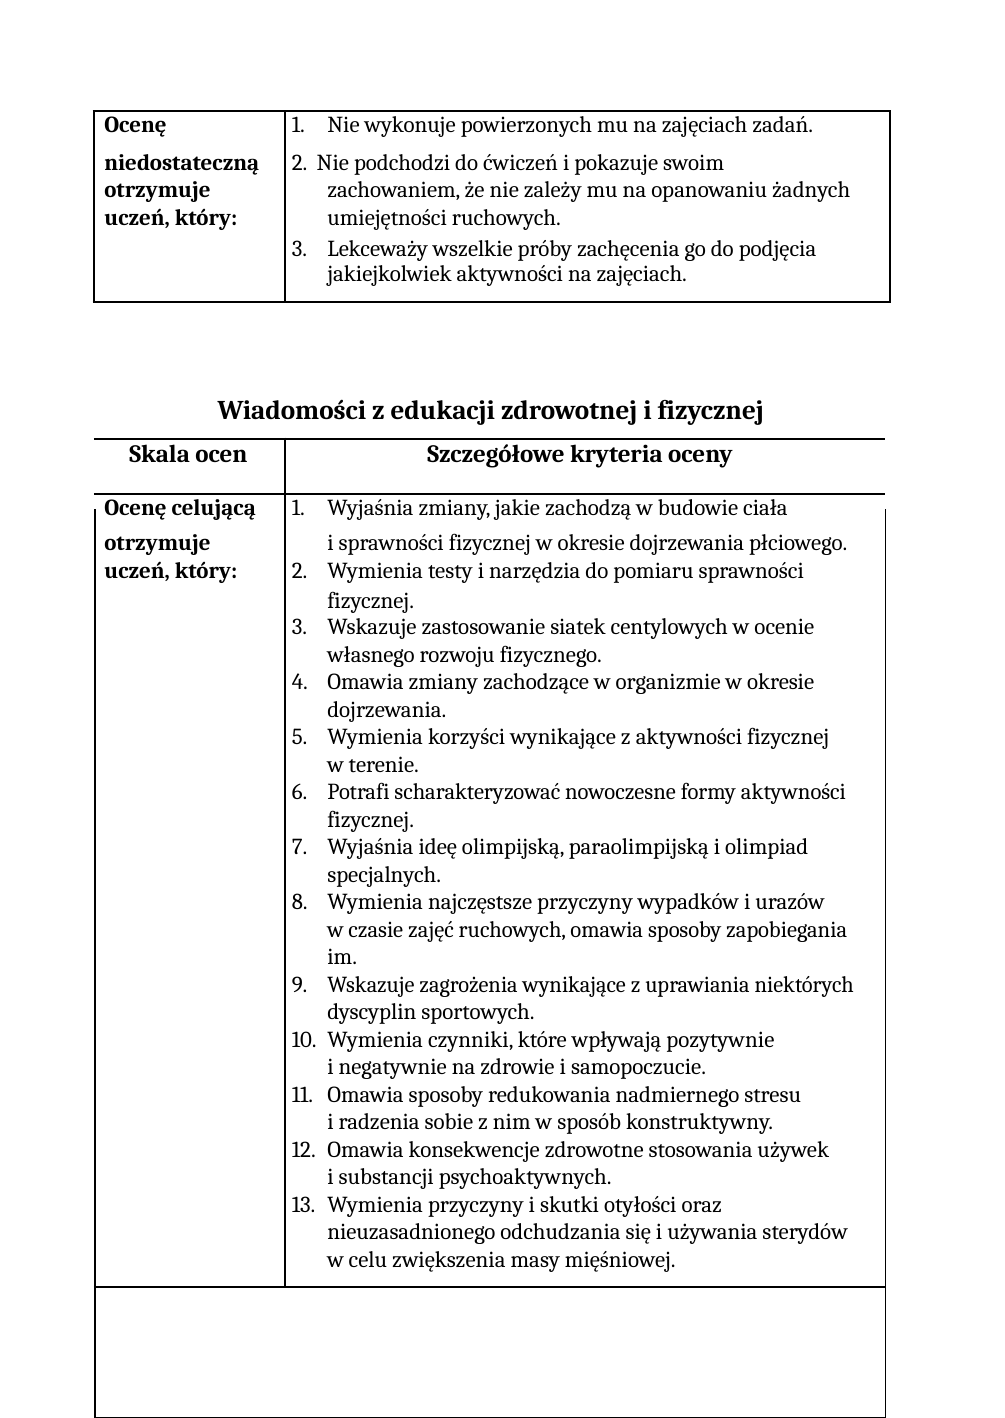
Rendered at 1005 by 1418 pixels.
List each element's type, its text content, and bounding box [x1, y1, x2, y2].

table_cell fizycznej. [325, 806, 885, 834]
table_cell [286, 1246, 325, 1274]
table_cell Wskazuje zagrożenia wynikające z uprawiania niektórych [325, 971, 885, 999]
table_cell [325, 483, 885, 492]
table_cell Omawia zmiany zachodzące w organizmie w okresie [325, 669, 885, 696]
table_cell [96, 614, 284, 641]
table_cell [95, 261, 284, 289]
table_cell 2. [286, 558, 325, 588]
table_cell i radzenia sobie z nim w sposób konstruktywny. [325, 1109, 885, 1136]
table_cell [96, 724, 284, 751]
table_cell [286, 999, 325, 1026]
table_cell 2. Nie podchodzi do ćwiczeń i pokazuje swoim [286, 150, 889, 177]
table_cell jakiejkolwiek aktywności na zajęciach. [319, 261, 889, 289]
table_cell [95, 235, 284, 261]
table_cell [96, 588, 284, 614]
table_header 1. [286, 112, 319, 150]
table_cell Wyjaśnia ideę olimpijską, paraolimpijską i olimpiad [325, 834, 885, 861]
table_cell i substancji psychoaktywnych. [325, 1164, 885, 1191]
table_cell [96, 889, 284, 916]
table_cell w celu zwiększenia masy mięśniowej. [325, 1246, 885, 1274]
table_cell [96, 1026, 284, 1054]
table_cell [286, 1164, 325, 1191]
table_cell własnego rozwoju fizycznego. [325, 641, 885, 669]
table_cell [96, 999, 284, 1026]
table_cell [94, 483, 284, 492]
table_cell [286, 861, 325, 889]
table_cell [96, 916, 284, 944]
table_cell otrzymuje [95, 177, 284, 205]
table_cell [96, 1164, 284, 1191]
table_cell [286, 289, 319, 301]
table_cell [96, 669, 284, 696]
table_header Nie wykonuje powierzonych mu na zajęciach zadań. [319, 112, 889, 150]
table_cell [96, 1274, 284, 1286]
table_cell w terenie. [325, 751, 885, 779]
table_cell dojrzewania. [325, 696, 885, 724]
table_cell fizycznej. [325, 588, 885, 614]
table_header Ocenę [95, 112, 284, 150]
table_cell [286, 177, 319, 205]
table_cell 11. [286, 1081, 325, 1109]
table_cell [96, 779, 284, 806]
table_cell [96, 1191, 284, 1219]
table_cell [96, 1136, 284, 1164]
table_cell Wymienia testy i narzędzia do pomiaru sprawności [325, 558, 885, 588]
table_cell [286, 641, 325, 669]
table_cell [286, 261, 319, 289]
table_cell i sprawności fizycznej w okresie dojrzewania płciowego. [325, 530, 885, 557]
table_cell [96, 641, 284, 669]
table_cell [96, 1109, 284, 1136]
table_cell [286, 696, 325, 724]
table_cell 3. [286, 614, 325, 641]
table_cell 8. [286, 889, 325, 916]
table_cell [96, 861, 284, 889]
table_cell 6. [286, 779, 325, 806]
table_cell Omawia sposoby redukowania nadmiernego stresu [325, 1081, 885, 1109]
table_cell uczeń, który: [95, 205, 284, 235]
table_cell [96, 696, 284, 724]
table_cell Wymienia najczęstsze przyczyny wypadków i urazów [325, 889, 885, 916]
text Wiadomości z edukacji zdrowotnej i fizycznej [94, 395, 888, 426]
table_cell [286, 588, 325, 614]
table_cell [286, 1219, 325, 1246]
table_cell dyscyplin sportowych. [325, 999, 885, 1026]
table_cell [325, 1274, 885, 1286]
table_cell [286, 1109, 325, 1136]
table_header Skala ocen [94, 440, 284, 482]
table_cell nieuzasadnionego odchudzania się i używania sterydów [325, 1219, 885, 1246]
table_cell im. [325, 944, 885, 971]
table_cell 12. [286, 1136, 325, 1164]
table_cell 1. [286, 495, 325, 530]
table_cell [96, 944, 284, 971]
table_cell umiejętności ruchowych. [319, 205, 889, 235]
table_cell [96, 1081, 284, 1109]
table_cell [96, 971, 284, 999]
table_cell otrzymuje [96, 530, 284, 557]
table_cell i negatywnie na zdrowie i samopoczucie. [325, 1054, 885, 1081]
table_cell [286, 1054, 325, 1081]
table_cell Wymienia przyczyny i skutki otyłości oraz [325, 1191, 885, 1219]
table_header [286, 440, 325, 482]
table_cell Lekceważy wszelkie próby zachęcenia go do podjęcia [319, 235, 889, 261]
table_cell 9. [286, 971, 325, 999]
table_cell 7. [286, 834, 325, 861]
table_cell 10. [286, 1026, 325, 1054]
table_cell Wymienia korzyści wynikające z aktywności fizycznej [325, 724, 885, 751]
table_cell [96, 1246, 284, 1274]
table_cell [96, 806, 284, 834]
table_header Szczegółowe kryteria oceny [325, 440, 885, 482]
table_cell [95, 289, 284, 301]
table_cell zachowaniem, że nie zależy mu na opanowaniu żadnych [319, 177, 889, 205]
table_cell 4. [286, 669, 325, 696]
table_cell Potrafi scharakteryzować nowoczesne formy aktywności [325, 779, 885, 806]
table_cell specjalnych. [325, 861, 885, 889]
table_cell [96, 834, 284, 861]
table_cell Omawia konsekwencje zdrowotne stosowania używek [325, 1136, 885, 1164]
table_cell [286, 205, 319, 235]
table_cell [96, 1219, 284, 1246]
table_cell 5. [286, 724, 325, 751]
table_cell 3. [286, 235, 319, 261]
table_cell [96, 1054, 284, 1081]
table_cell Wyjaśnia zmiany, jakie zachodzą w budowie ciała [325, 495, 885, 530]
table_cell [319, 289, 889, 301]
table_cell Ocenę celującą [94, 495, 284, 530]
table_cell Wskazuje zastosowanie siatek centylowych w ocenie [325, 614, 885, 641]
table_cell w czasie zajęć ruchowych, omawia sposoby zapobiegania [325, 916, 885, 944]
table_cell 13. [286, 1191, 325, 1219]
table_cell [286, 751, 325, 779]
table_cell niedostateczną [95, 150, 284, 177]
table_cell [286, 1274, 325, 1286]
table_cell [286, 530, 325, 557]
table_cell [286, 483, 325, 492]
table_cell uczeń, który: [96, 558, 284, 588]
table_cell [286, 916, 325, 944]
table_cell [286, 806, 325, 834]
table_cell Wymienia czynniki, które wpływają pozytywnie [325, 1026, 885, 1054]
table_cell [96, 751, 284, 779]
table_cell [286, 944, 325, 971]
